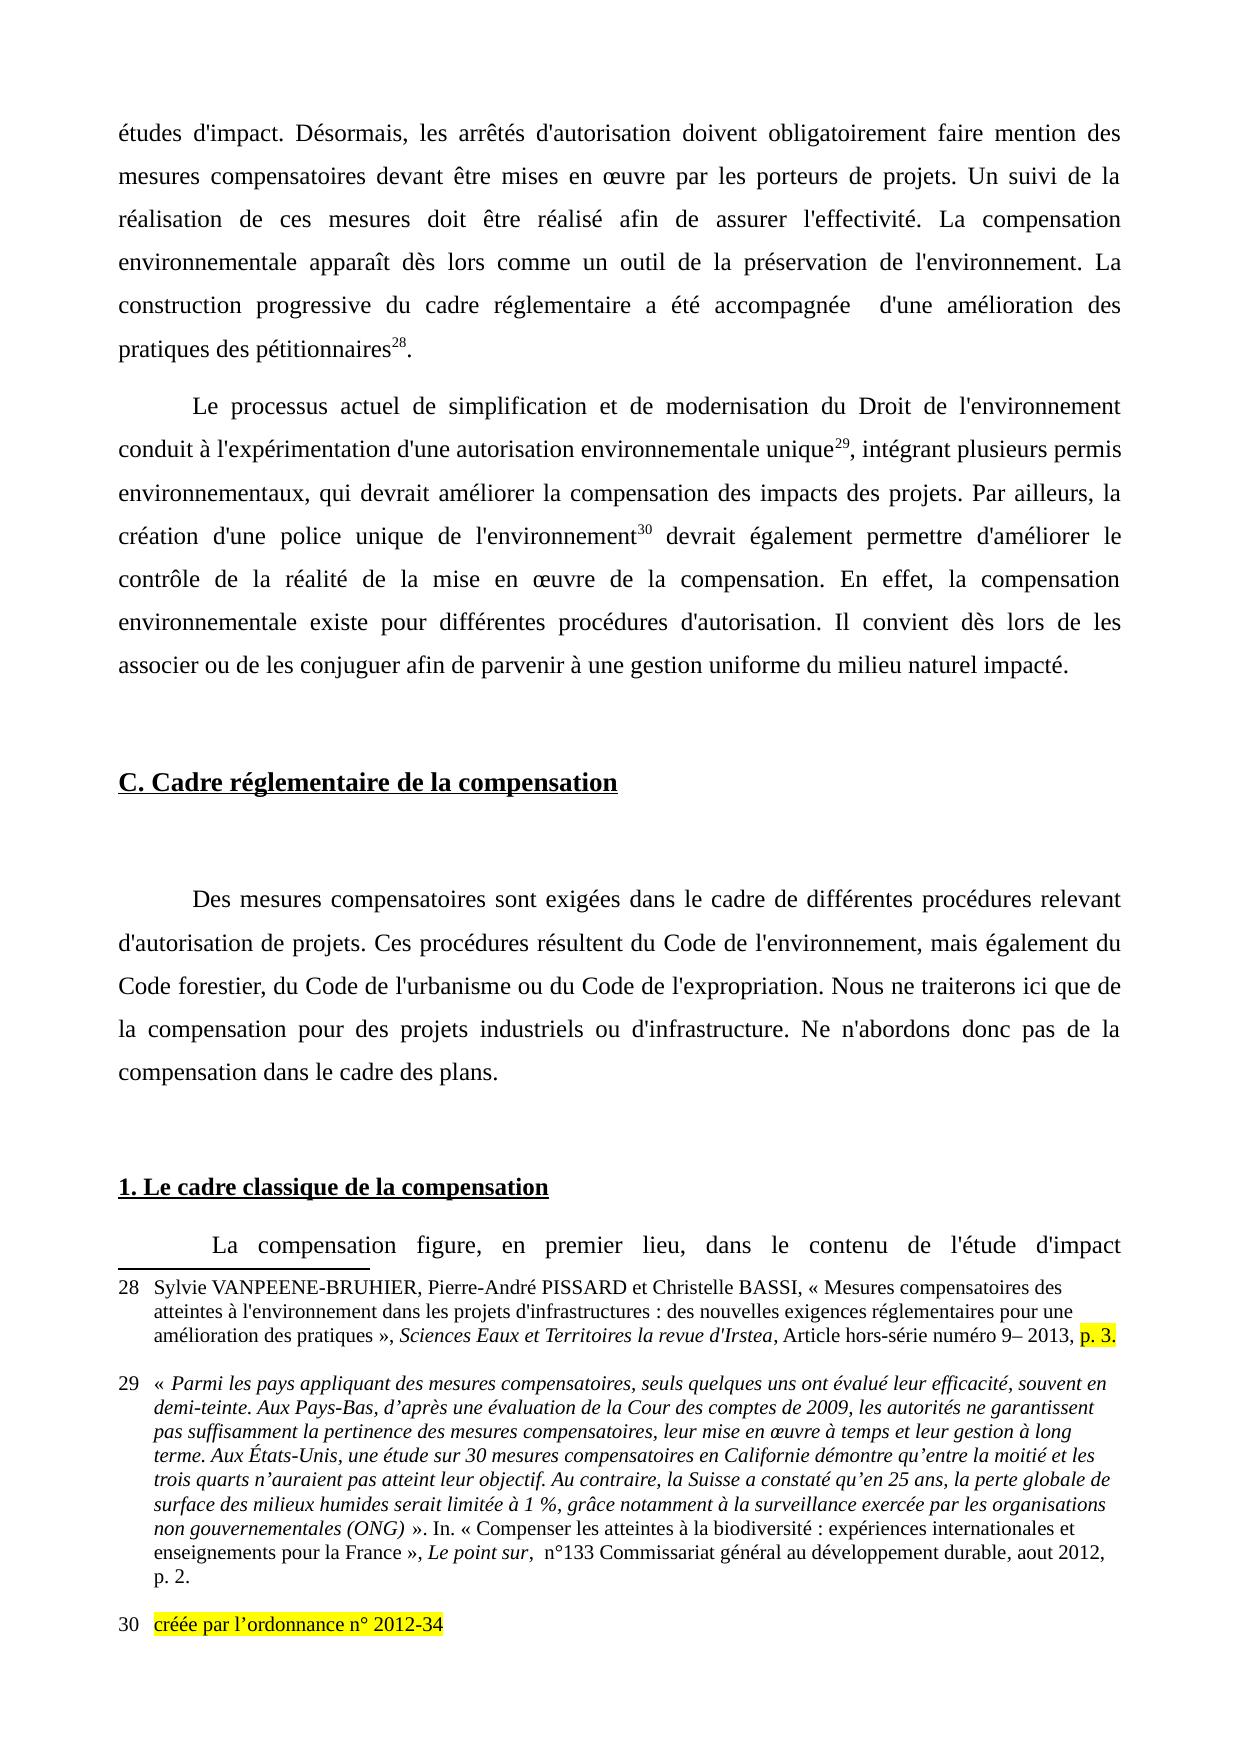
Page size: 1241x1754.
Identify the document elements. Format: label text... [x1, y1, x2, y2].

text Le processus actuel de simplification et de modernisation du Droit de l'environnement conduit à l'expérimentation d'une autorisation environnementale unique, intégrant plusieurs permis environnementaux, qui devrait améliorer la compensation des impacts des projets. Par ailleurs, la création d'une police unique de l'environnement devrait également permettre d'améliorer le contrôle de la réalité de la mise en œuvre de la compensation. En effet, la compensation environnementale existe pour différentes procédures d'autorisation. Il convient dès lors de les associer ou de les conjuguer afin de parvenir à une gestion uniforme du milieu naturel impacté. [118, 391, 1122, 679]
text C. Cadre réglementaire de la compensation [118, 766, 1122, 797]
text Sylvie VANPEENE-BRUHIER, Pierre-André PISSARD et Christelle BASSI, « Mesures compensatoires des atteintes à l'environnement dans les projets d'infrastructures : des nouvelles exigences réglementaires pour une amélioration des pratiques », Sciences Eaux et Territoires la revue d'Irstea, Article hors-série numéro 9– 2013, p. 3. [118, 1275, 1122, 1347]
text études d'impact. Désormais, les arrêtés d'autorisation doivent obligatoirement faire mention des mesures compensatoires devant être mises en œuvre par les porteurs de projets. Un suivi de la réalisation de ces mesures doit être réalisé afin de assurer l'effectivité. La compensation environnementale apparaît dès lors comme un outil de la préservation de l'environnement. La construction progressive du cadre réglementaire a été accompagnée d'une amélioration des pratiques des pétitionnaires. [118, 118, 1122, 362]
text Des mesures compensatoires sont exigées dans le cadre de différentes procédures relevant d'autorisation de projets. Ces procédures résultent du Code de l'environnement, mais également du Code forestier, du Code de l'urbanisme ou du Code de l'expropriation. Nous ne traiterons ici que de la compensation pour des projets industriels ou d'infrastructure. Ne n'abordons donc pas de la compensation dans le cadre des plans. [118, 884, 1122, 1086]
text créée par l’ordonnance n° 2012-34 [118, 1612, 1122, 1636]
text 1. Le cadre classique de la compensation [118, 1172, 1122, 1201]
text La compensation figure, en premier lieu, dans le contenu de l'étude d'impact [118, 1230, 1122, 1259]
text « Parmi les pays appliquant des mesures compensatoires, seuls quelques uns ont évalué leur efficacité, souvent en demi-teinte. Aux Pays-Bas, d’après une évaluation de la Cour des comptes de 2009, les autorités ne garantissent pas suffisamment la pertinence des mesures compensatoires, leur mise en œuvre à temps et leur gestion à long terme. Aux États-Unis, une étude sur 30 mesures compensatoires en Californie démontre qu’entre la moitié et les trois quarts n’auraient pas atteint leur objectif. Au contraire, la Suisse a constaté qu’en 25 ans, la perte globale de surface des milieux humides serait limitée à 1 %, grâce notamment à la surveillance exercée par les organisations non gouvernementales (ONG) ». In. « Compenser les atteintes à la biodiversité : expériences internationales et enseignements pour la France », Le point sur, n°133 Commissariat général au développement durable, aout 2012, p. 2. [118, 1371, 1122, 1588]
